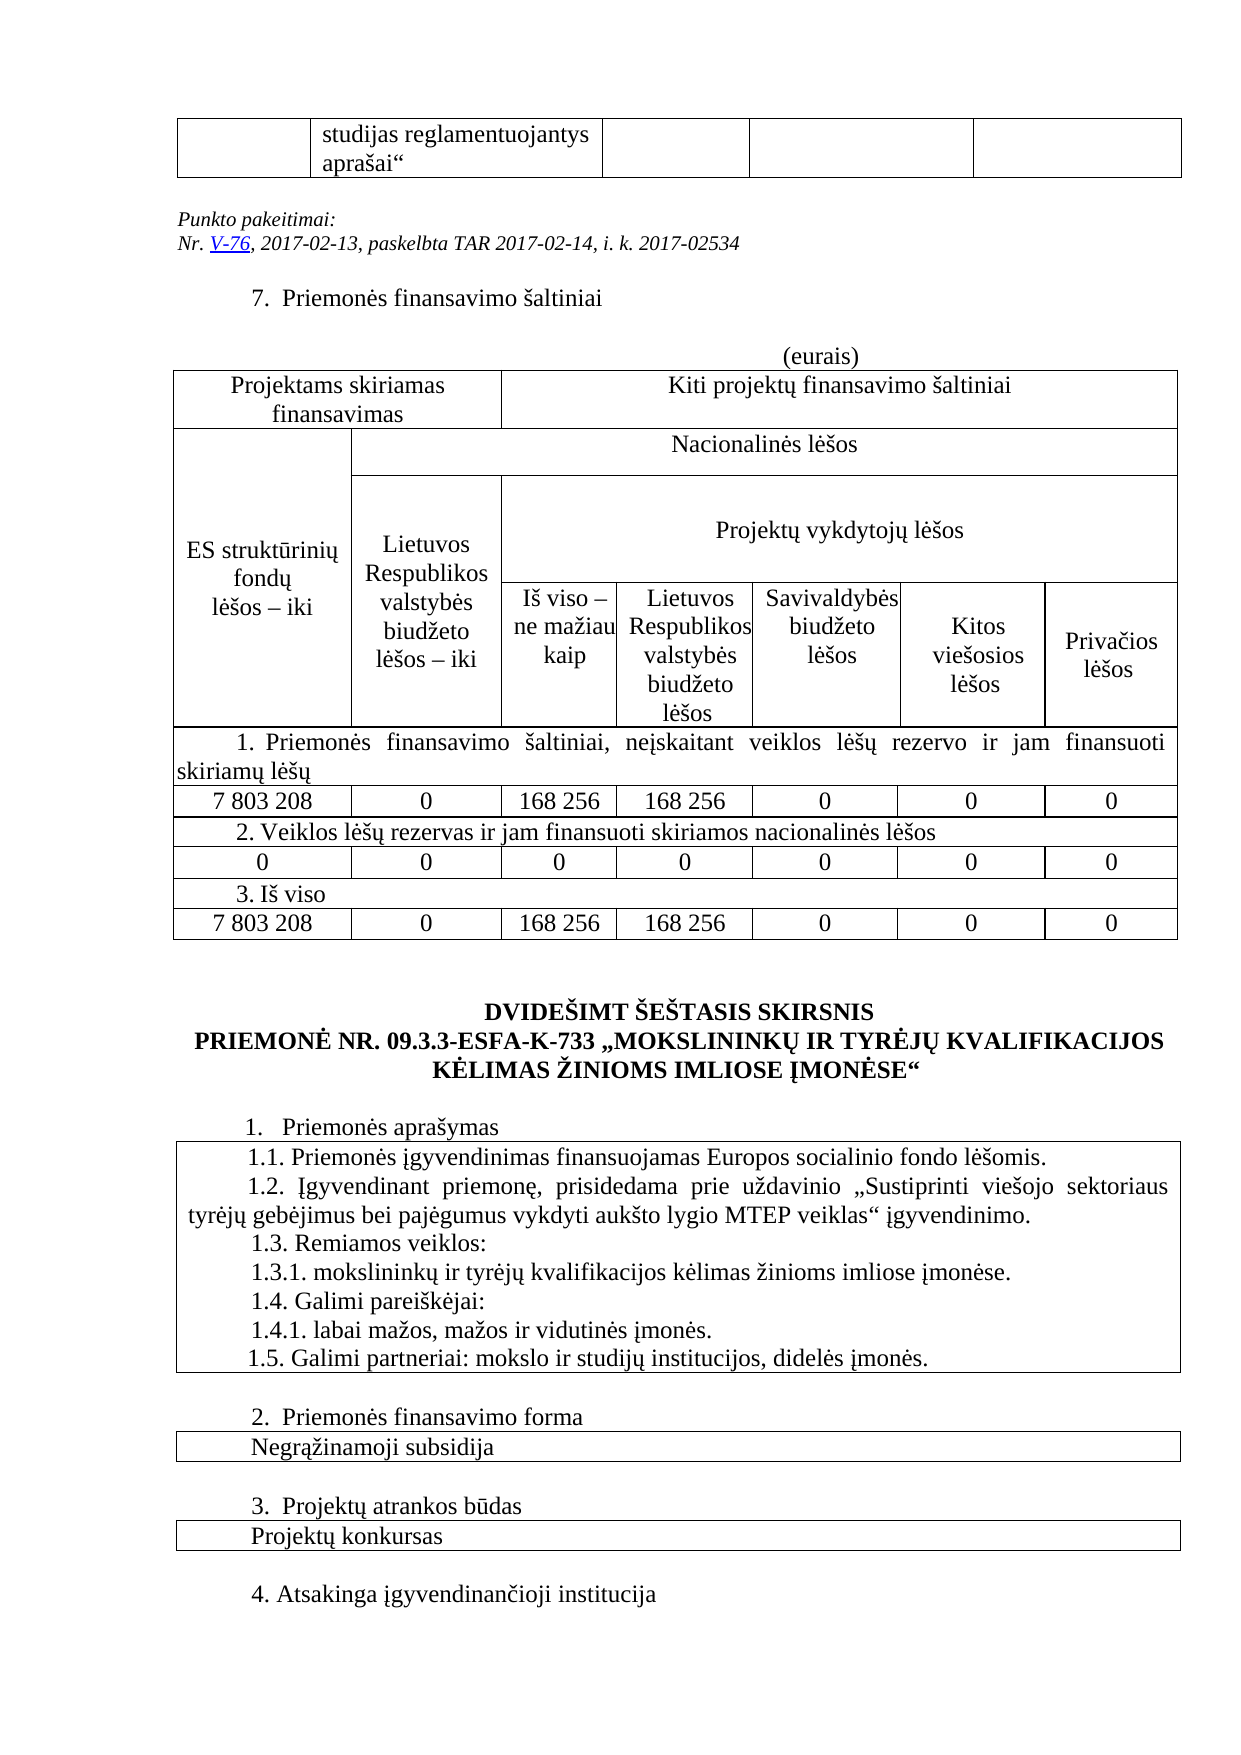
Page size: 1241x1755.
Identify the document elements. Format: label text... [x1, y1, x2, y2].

text 7. Priemonės finansavimo šaltiniai [251, 283, 1181, 312]
table_header Projektams skiriamas finansavimas [174, 371, 501, 428]
text 4. Atsakinga įgyvendinančioji institucija [251, 1579, 1181, 1608]
table_cell [603, 119, 749, 177]
table_cell 0 [502, 847, 616, 878]
table_cell 0 [352, 847, 501, 878]
text (eurais) [177, 341, 904, 369]
table_cell 0 [753, 909, 897, 939]
table_cell 168 256 [617, 909, 752, 939]
table_cell 168 256 [617, 786, 752, 816]
text Nr. V-76, 2017-02-13, paskelbta TAR 2017-02-14, i. k. 2017-02534 [177, 231, 1181, 254]
text DVIDEŠIMT ŠEŠTASIS SKIRSNIS [177, 997, 1181, 1026]
table_cell [750, 119, 973, 177]
table_cell 0 [617, 847, 752, 878]
table_cell studijas reglamentuojantys aprašai“ [311, 119, 602, 177]
table_cell 0 [753, 847, 897, 878]
table_cell 0 [898, 847, 1044, 878]
table_cell 7 803 208 [174, 786, 351, 816]
table_cell Savivaldybės biudžeto lėšos [753, 583, 900, 726]
table_header Kiti projektų finansavimo šaltiniai [502, 371, 1177, 428]
table_header 1.1. Priemonės įgyvendinimas finansuojamas Europos socialinio fondo lėšomis. [177, 1142, 1180, 1171]
table_cell 0 [1046, 909, 1177, 939]
text 3. Projektų atrankos būdas [251, 1491, 1181, 1520]
table_cell 168 256 [502, 786, 616, 816]
table_cell 0 [1046, 847, 1177, 878]
table_cell Projektų vykdytojų lėšos [502, 476, 1177, 582]
table_cell Iš viso – ne mažiau kaip [502, 583, 616, 726]
table_cell 1.5. Galimi partneriai: mokslo ir studijų institucijos, didelės įmonės. [177, 1344, 1180, 1372]
table_cell 0 [1046, 786, 1177, 816]
table_cell Kitos viešosios lėšos [901, 583, 1044, 726]
table_cell 0 [898, 909, 1044, 939]
table_cell 2. Veiklos lėšų rezervas ir jam finansuoti skiriamos nacionalinės lėšos [174, 818, 1177, 846]
table_header Negrąžinamoji subsidija [177, 1432, 1180, 1461]
table_cell [974, 119, 1181, 177]
table_cell 0 [898, 786, 1044, 816]
table_cell Privačios lėšos [1046, 583, 1177, 726]
table_cell 7 803 208 [174, 909, 351, 939]
table_cell 168 256 [502, 909, 616, 939]
table_header Projektų konkursas [177, 1521, 1180, 1549]
table_cell 0 [352, 909, 501, 939]
text Punkto pakeitimai: [177, 206, 1181, 231]
table_cell 0 [352, 786, 501, 816]
text PRIEMONĖ NR. 09.3.3-ESFA-K-733 „MOKSLININKŲ IR TYRĖJŲ KVALIFIKACIJOS KĖLIMAS ŽINIOMS IMLIOSE ĮMONĖSE“ [177, 1026, 1181, 1084]
table_cell 0 [174, 847, 351, 878]
table_cell [178, 119, 310, 177]
table_cell Nacionalinės lėšos [352, 429, 1177, 475]
text 2. Priemonės finansavimo forma [251, 1402, 1181, 1431]
table_cell 3. Iš viso [174, 879, 1177, 907]
table_cell 0 [753, 786, 897, 816]
table_cell 1.2. Įgyvendinant priemonę, prisidedama prie uždavinio „Sustiprinti viešojo sektoriaus tyrėjų gebėjimus bei pajėgumus vykdyti aukšto lygio MTEP veiklas“ įgyvendinimo. [177, 1171, 1180, 1228]
table_cell Lietuvos Respublikos valstybės biudžeto lėšos [617, 583, 752, 726]
table_cell 1.4. Galimi pareiškėjai: 1.4.1. labai mažos, mažos ir vidutinės įmonės. [177, 1286, 1180, 1343]
text 1. Priemonės aprašymas [244, 1112, 1181, 1141]
table_cell 1. Priemonės finansavimo šaltiniai, neįskaitant veiklos lėšų rezervo ir jam finansuoti skiriamų lėšų [174, 728, 1177, 785]
table_cell Lietuvos Respublikos valstybės biudžeto lėšos – iki [352, 476, 501, 726]
table_cell 1.3. Remiamos veiklos: 1.3.1. mokslininkų ir tyrėjų kvalifikacijos kėlimas žinioms imliose įmonėse. [177, 1229, 1180, 1286]
table_cell ES struktūrinių fondų lėšos – iki [174, 429, 351, 726]
